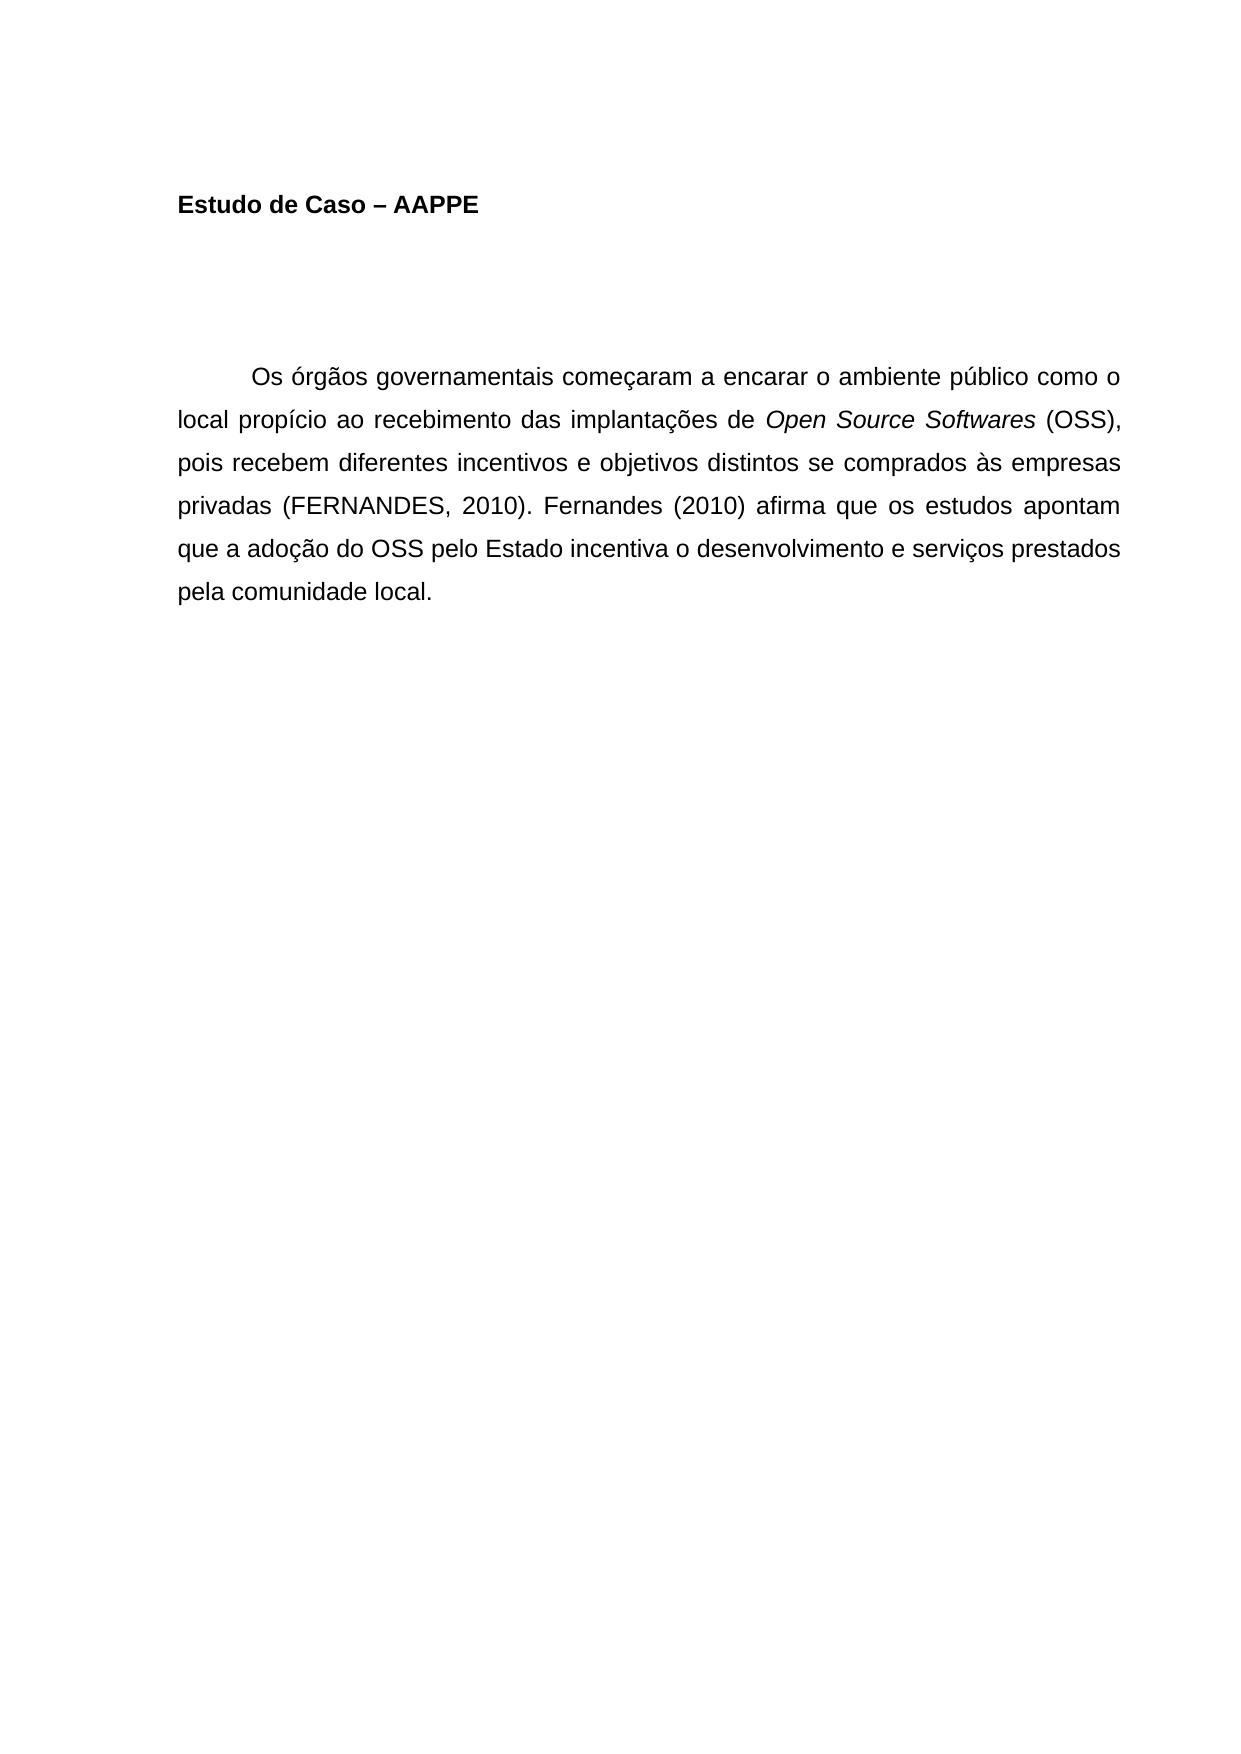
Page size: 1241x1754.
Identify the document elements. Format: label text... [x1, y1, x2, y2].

text Os órgãos governamentais começaram a encarar o ambiente público como o local propício ao recebimento das implantações de Open Source Softwares (OSS), pois recebem diferentes incentivos e objetivos distintos se comprados às empresas privadas (FERNANDES, 2010). Fernandes (2010) afirma que os estudos apontam que a adoção do OSS pelo Estado incentiva o desenvolvimento e serviços prestados pela comunidade local. [177, 361, 1122, 606]
subtitle Estudo de Caso – AAPPE [177, 190, 1122, 219]
